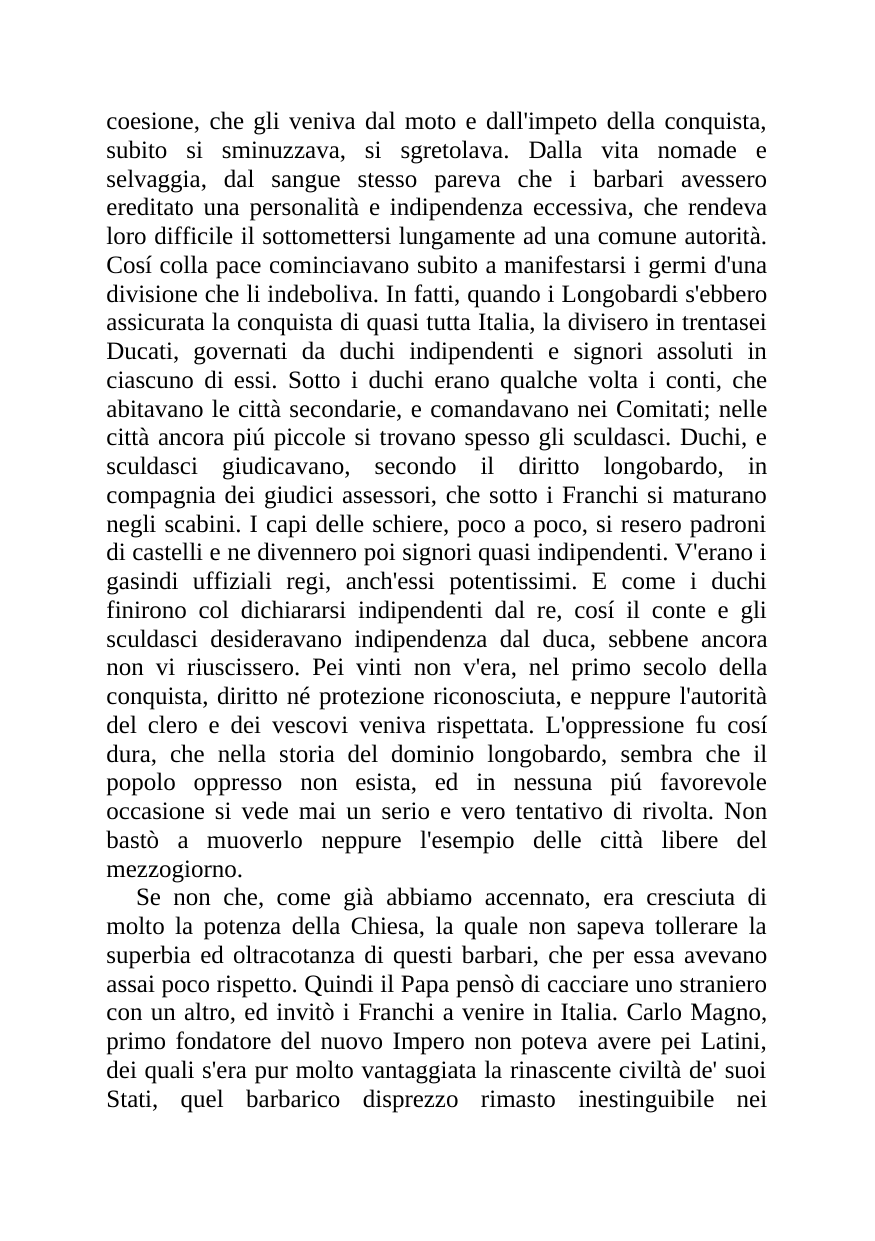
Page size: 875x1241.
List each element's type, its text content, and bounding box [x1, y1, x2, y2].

text coesione, che gli veniva dal moto e dall'impeto della conquista, subito si sminuzzava, si sgretolava. Dalla vita nomade e selvaggia, dal sangue stesso pareva che i barbari avessero ereditato una personalità e indipendenza eccessiva, che rendeva loro difficile il sottomettersi lungamente ad una comune autorità. Cosí colla pace cominciavano subito a manifestarsi i germi d'una divisione che li indeboliva. In fatti, quando i Longobardi s'ebbero assicurata la conquista di quasi tutta Italia, la divisero in trentasei Ducati, governati da duchi indipendenti e signori assoluti in ciascuno di essi. Sotto i duchi erano qualche volta i conti, che abitavano le città secondarie, e comandavano nei Comitati; nelle città ancora piú piccole si trovano spesso gli sculdasci. Duchi, e sculdasci giudicavano, secondo il diritto longobardo, in compagnia dei giudici assessori, che sotto i Franchi si maturano negli scabini. I capi delle schiere, poco a poco, si resero padroni di castelli e ne divennero poi signori quasi indipendenti. V'erano i gasindi uffiziali regi, anch'essi potentissimi. E come i duchi finirono col dichiararsi indipendenti dal re, cosí il conte e gli sculdasci desideravano indipendenza dal duca, sebbene ancora non vi riuscissero. Pei vinti non v'era, nel primo secolo della conquista, diritto né protezione riconosciuta, e neppure l'autorità del clero e dei vescovi veniva rispettata. L'oppressione fu cosí dura, che nella storia del dominio longobardo, sembra che il popolo oppresso non esista, ed in nessuna piú favorevole occasione si vede mai un serio e vero tentativo di rivolta. Non bastò a muoverlo neppure l'esempio delle città libere del mezzogiorno. [106, 106, 768, 882]
text Se non che, come già abbiamo accennato, era cresciuta di molto la potenza della Chiesa, la quale non sapeva tollerare la superbia ed oltracotanza di questi barbari, che per essa avevano assai poco rispetto. Quindi il Papa pensò di cacciare uno straniero con un altro, ed invitò i Franchi a venire in Italia. Carlo Magno, primo fondatore del nuovo Impero non poteva avere pei Latini, dei quali s'era pur molto vantaggiata la rinascente civiltà de' suoi Stati, quel barbarico disprezzo rimasto inestinguibile nei [106, 882, 768, 1112]
